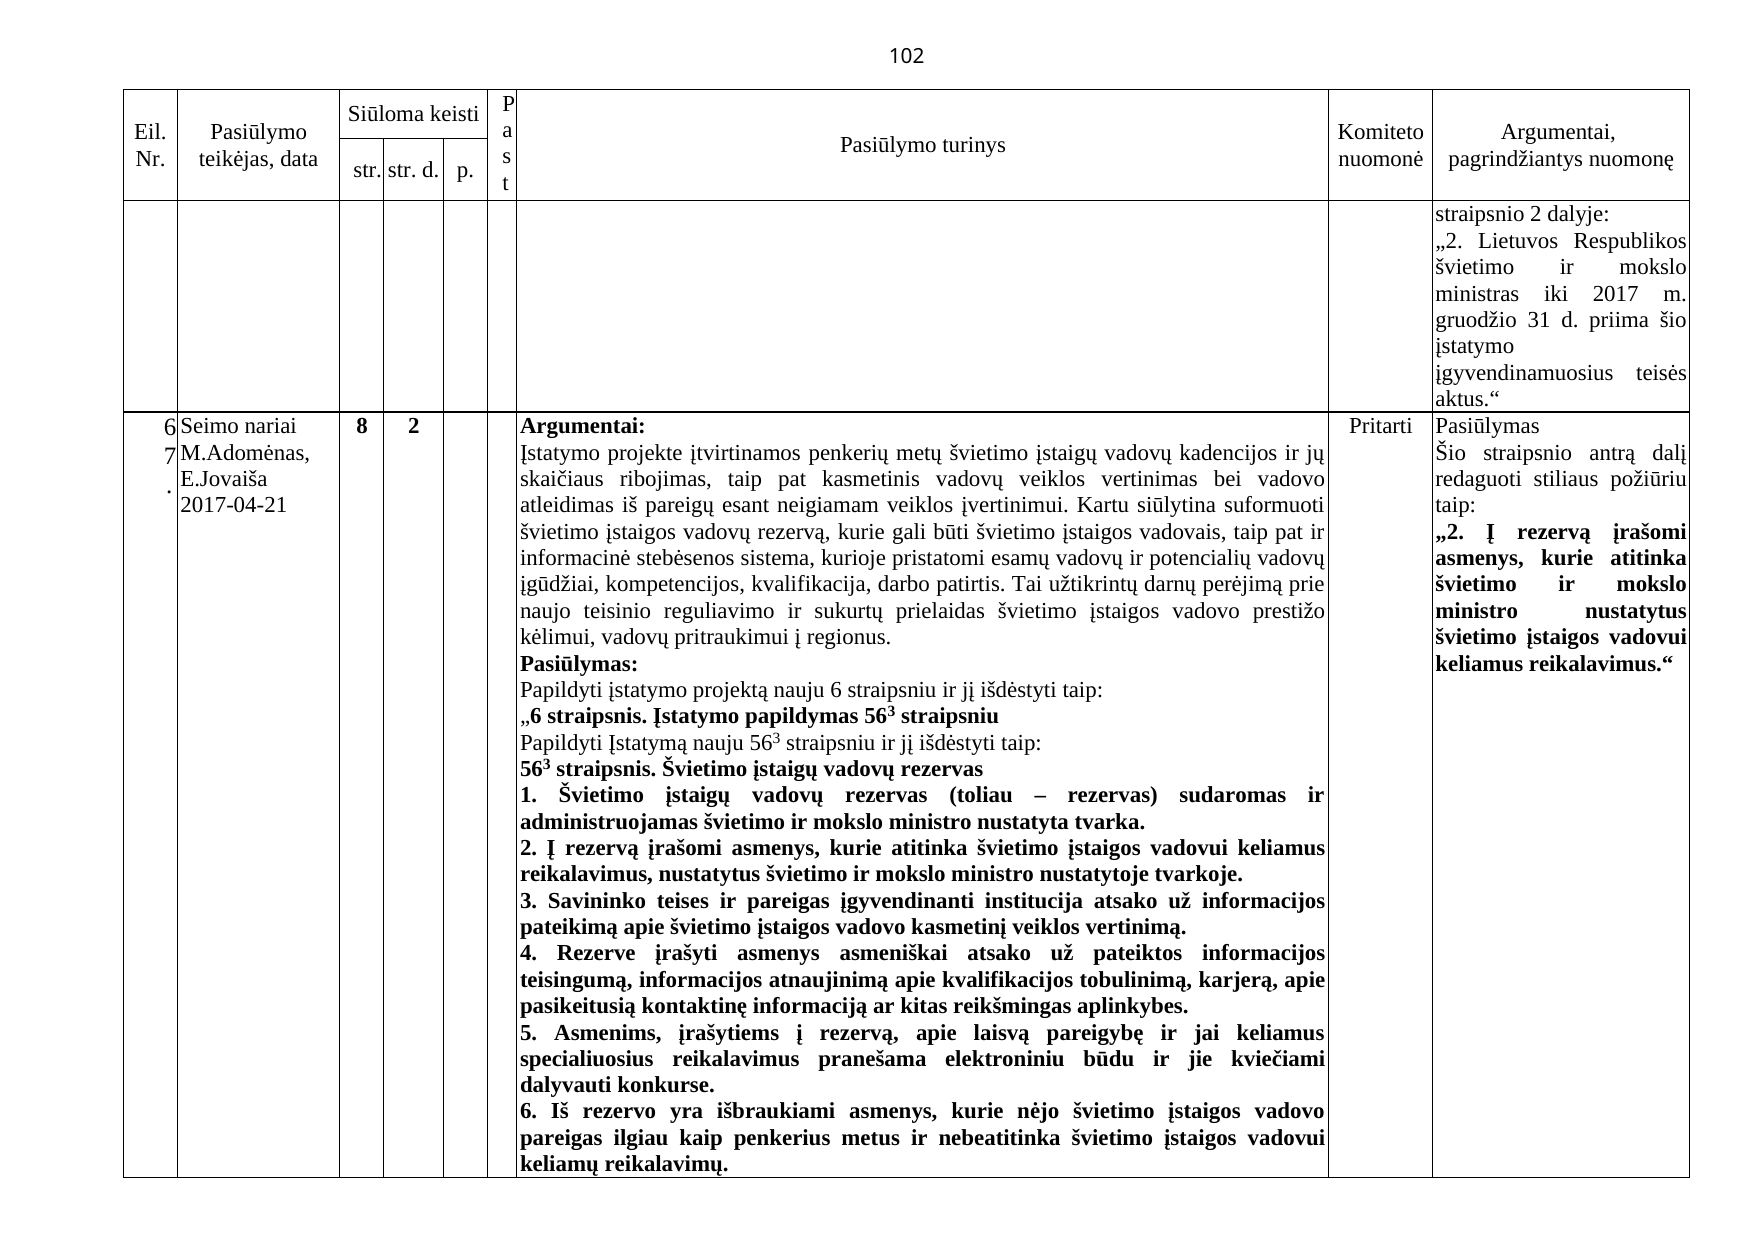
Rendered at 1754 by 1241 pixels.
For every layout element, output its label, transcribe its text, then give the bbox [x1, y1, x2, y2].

table_cell Pritarti [1329, 413, 1432, 1177]
table_cell str. [340, 139, 383, 199]
table_cell p. [444, 139, 487, 199]
table_header Pasiūlymo turinys [517, 90, 1328, 199]
table_header Eil. Nr. [124, 90, 177, 199]
table_cell [178, 201, 339, 411]
table_cell [124, 201, 177, 411]
table_header Pastabos [488, 90, 516, 199]
table_cell [488, 413, 516, 1177]
table_cell 8 [340, 413, 383, 1177]
table_cell 2 [384, 413, 443, 1177]
table_cell str. d. [384, 139, 443, 199]
table_cell [124, 413, 177, 1177]
table_cell [517, 201, 1328, 411]
table_header Komiteto nuomonė [1329, 90, 1432, 199]
table_cell Seimo nariai M.Adomėnas, E.Jovaiša 2017-04-21 [178, 413, 339, 1177]
table_cell [444, 201, 487, 411]
table_cell [488, 201, 516, 411]
table_header Siūloma keisti [340, 90, 487, 138]
table_cell Pasiūlymas Šio straipsnio antrą dalį redaguoti stiliaus požiūriu taip: „2. Į rezervą įrašomi asmenys, kurie atitinka švietimo ir mokslo ministro nustatytus švietimo įstaigos vadovui keliamus reikalavimus.“ [1433, 413, 1689, 1177]
table_header Argumentai, pagrindžiantys nuomonę [1433, 90, 1689, 199]
table_cell [1329, 201, 1432, 411]
table_cell Argumentai: Įstatymo projekte įtvirtinamos penkerių metų švietimo įstaigų vadovų kadencijos ir jų skaičiaus ribojimas, taip pat kasmetinis vadovų veiklos vertinimas bei vadovo atleidimas iš pareigų esant neigiamam veiklos įvertinimui. Kartu siūlytina suformuoti švietimo įstaigos vadovų rezervą, kurie gali būti švietimo įstaigos vadovais, taip pat ir informacinė stebėsenos sistema, kurioje pristatomi esamų vadovų ir potencialių vadovų įgūdžiai, kompetencijos, kvalifikacija, darbo patirtis. Tai užtikrintų darnų perėjimą prie naujo teisinio reguliavimo ir sukurtų prielaidas švietimo įstaigos vadovo prestižo kėlimui, vadovų pritraukimui į regionus. Pasiūlymas: Papildyti įstatymo projektą nauju 6 straipsniu ir jį išdėstyti taip: „6 straipsnis. Įstatymo papildymas 563 straipsniu Papildyti Įstatymą nauju 563 straipsniu ir jį išdėstyti taip: 563 straipsnis. Švietimo įstaigų vadovų rezervas 1. Švietimo įstaigų vadovų rezervas (toliau – rezervas) sudaromas ir administruojamas švietimo ir mokslo ministro nustatyta tvarka. 2. Į rezervą įrašomi asmenys, kurie atitinka švietimo įstaigos vadovui keliamus reikalavimus, nustatytus švietimo ir mokslo ministro nustatytoje tvarkoje. 3. Savininko teises ir pareigas įgyvendinanti institucija atsako už informacijos pateikimą apie švietimo įstaigos vadovo kasmetinį veiklos vertinimą. 4. Rezerve įrašyti asmenys asmeniškai atsako už pateiktos informacijos teisingumą, informacijos atnaujinimą apie kvalifikacijos tobulinimą, karjerą, apie pasikeitusią kontaktinę informaciją ar kitas reikšmingas aplinkybes. 5. Asmenims, įrašytiems į rezervą, apie laisvą pareigybę ir jai keliamus specialiuosius reikalavimus pranešama elektroniniu būdu ir jie kviečiami dalyvauti konkurse. 6. Iš rezervo yra išbraukiami asmenys, kurie nėjo švietimo įstaigos vadovo pareigas ilgiau kaip penkerius metus ir nebeatitinka švietimo įstaigos vadovui keliamų reikalavimų. [517, 413, 1328, 1177]
table_cell [444, 413, 487, 1177]
table_cell [384, 201, 443, 411]
table_cell [340, 201, 383, 411]
table_cell straipsnio 2 dalyje: „2. Lietuvos Respublikos švietimo ir mokslo ministras iki 2017 m. gruodžio 31 d. priima šio įstatymo įgyvendinamuosius teisės aktus.“ [1433, 201, 1689, 411]
table_header Pasiūlymo teikėjas, data [178, 90, 339, 199]
